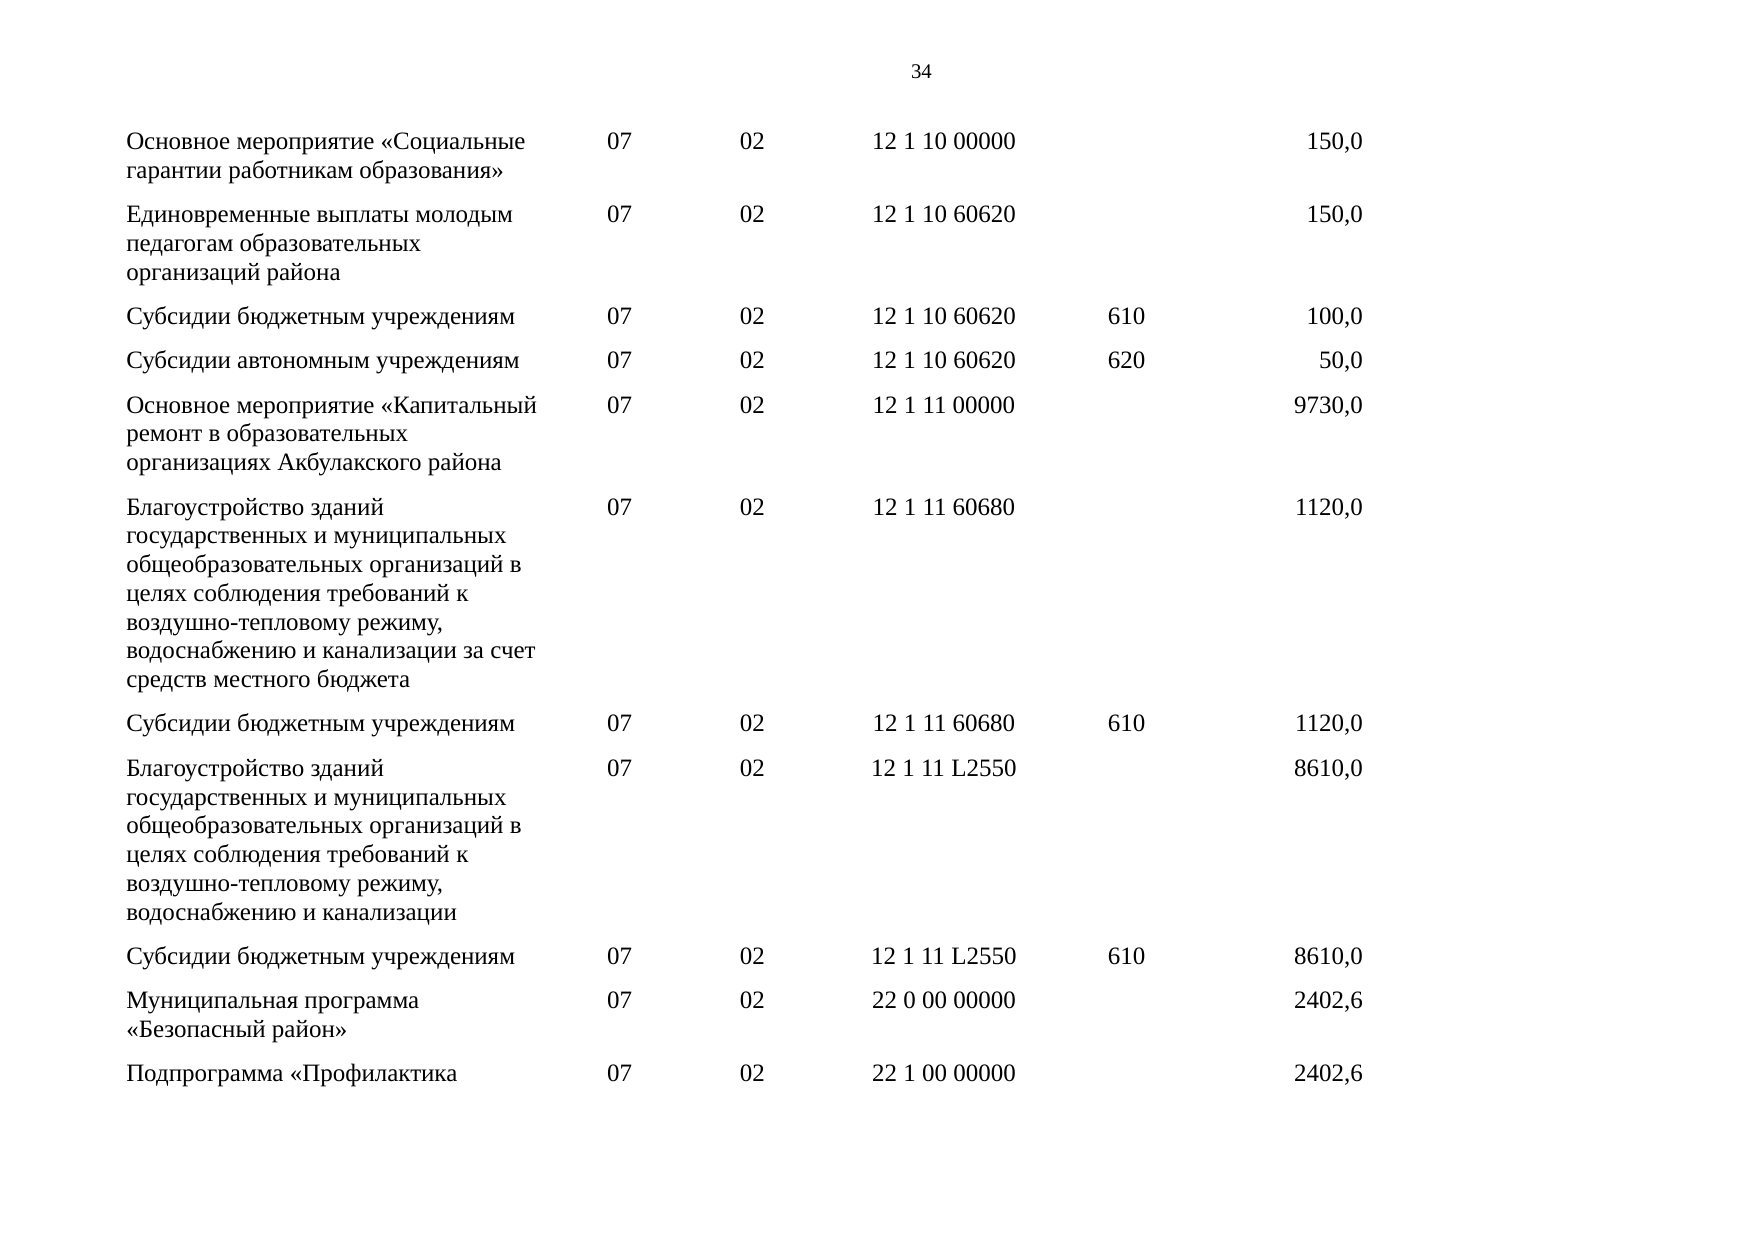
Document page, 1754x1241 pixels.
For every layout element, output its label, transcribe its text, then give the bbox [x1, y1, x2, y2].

table_cell [109, 382, 118, 484]
table_cell Субсидии бюджетным учреждениям [118, 293, 560, 337]
table_cell 22 1 00 00000 [826, 1051, 1061, 1095]
table_cell 07 [560, 118, 678, 191]
table_cell [109, 933, 118, 977]
table_cell 50,0 [1191, 338, 1370, 382]
table_cell 610 [1061, 933, 1191, 977]
table_cell [109, 701, 118, 745]
table_cell 02 [678, 382, 826, 484]
table_cell [1545, 484, 1725, 701]
table_cell [1545, 382, 1725, 484]
table_cell [1370, 701, 1545, 745]
table_cell 07 [560, 745, 678, 933]
table_cell 02 [678, 191, 826, 293]
table_cell [1370, 933, 1545, 977]
table_cell [1545, 1051, 1725, 1095]
table_cell 610 [1061, 701, 1191, 745]
table_cell Субсидии бюджетным учреждениям [118, 701, 560, 745]
table_cell [1725, 293, 1729, 337]
table_cell [1725, 701, 1729, 745]
table_cell [109, 1051, 118, 1095]
table_cell 02 [678, 338, 826, 382]
table_cell [109, 745, 118, 933]
table_cell Подпрограмма «Профилактика [118, 1051, 560, 1095]
table_cell [1725, 382, 1729, 484]
table_cell 2402,6 [1191, 1051, 1370, 1095]
table_cell [1370, 293, 1545, 337]
table_cell [1545, 338, 1725, 382]
table_cell [1061, 978, 1191, 1051]
table_cell 07 [560, 293, 678, 337]
table_cell [1545, 293, 1725, 337]
table_cell 620 [1061, 338, 1191, 382]
table_cell Субсидии автономным учреждениям [118, 338, 560, 382]
table_cell [1725, 745, 1729, 933]
table_cell [1061, 484, 1191, 701]
table_cell 12 1 10 60620 [826, 293, 1061, 337]
table_cell [1061, 382, 1191, 484]
table_cell Муниципальная программа «Безопасный район» [118, 978, 560, 1051]
table_cell 12 1 10 60620 [826, 338, 1061, 382]
table_cell [109, 484, 118, 701]
table_cell 12 1 11 00000 [826, 382, 1061, 484]
table_cell 22 0 00 00000 [826, 978, 1061, 1051]
table_cell [1725, 933, 1729, 977]
table_cell Основное мероприятие «Социальные гарантии работникам образования» [118, 118, 560, 191]
table_cell [1370, 118, 1545, 191]
table_cell [1725, 118, 1729, 191]
table_cell 02 [678, 701, 826, 745]
table_cell Основное мероприятие «Капитальный ремонт в образовательных организациях Акбулакского района [118, 382, 560, 484]
table_cell [1545, 118, 1725, 191]
table_cell 02 [678, 933, 826, 977]
table_cell 02 [678, 484, 826, 701]
table_cell [1061, 118, 1191, 191]
table_cell 610 [1061, 293, 1191, 337]
table_cell 02 [678, 745, 826, 933]
table_cell [1545, 701, 1725, 745]
table_cell [1061, 191, 1191, 293]
table_cell 07 [560, 978, 678, 1051]
table_cell [1370, 1051, 1545, 1095]
table_cell 1120,0 [1191, 701, 1370, 745]
table_cell 12 1 11 L2550 [826, 933, 1061, 977]
table_cell [1725, 1051, 1729, 1095]
table_cell [109, 978, 118, 1051]
table_cell 07 [560, 701, 678, 745]
table_cell 12 1 11 60680 [826, 701, 1061, 745]
table_cell 07 [560, 933, 678, 977]
table_cell 02 [678, 1051, 826, 1095]
table_cell [1061, 745, 1191, 933]
table_cell [1545, 191, 1725, 293]
table_cell 02 [678, 978, 826, 1051]
table_cell 12 1 10 60620 [826, 191, 1061, 293]
table_cell 12 1 10 00000 [826, 118, 1061, 191]
table_cell [1725, 978, 1729, 1051]
table_cell 02 [678, 293, 826, 337]
table_cell 07 [560, 484, 678, 701]
table_cell [1061, 1051, 1191, 1095]
table_cell [1370, 484, 1545, 701]
table_cell [109, 293, 118, 337]
table_cell [1370, 191, 1545, 293]
table_cell [1370, 978, 1545, 1051]
table_cell 07 [560, 338, 678, 382]
table_cell [1725, 191, 1729, 293]
table_cell 02 [678, 118, 826, 191]
table_cell 07 [560, 382, 678, 484]
table_cell 100,0 [1191, 293, 1370, 337]
table_cell [109, 338, 118, 382]
table_cell [1725, 338, 1729, 382]
table_cell 150,0 [1191, 118, 1370, 191]
table_cell [109, 191, 118, 293]
table_cell Благоустройство зданий государственных и муниципальных общеобразовательных организаций в целях соблюдения требований к воздушно-тепловому режиму, водоснабжению и канализации [118, 745, 560, 933]
table_cell 12 1 11 L2550 [826, 745, 1061, 933]
table_cell [1370, 745, 1545, 933]
table_cell 8610,0 [1191, 745, 1370, 933]
table_cell [1725, 484, 1729, 701]
table_cell 150,0 [1191, 191, 1370, 293]
table_cell 8610,0 [1191, 933, 1370, 977]
table_cell [1545, 745, 1725, 933]
table_cell 12 1 11 60680 [826, 484, 1061, 701]
table_cell 1120,0 [1191, 484, 1370, 701]
table_cell 2402,6 [1191, 978, 1370, 1051]
table_cell [1370, 382, 1545, 484]
table_cell [1545, 978, 1725, 1051]
table_cell Субсидии бюджетным учреждениям [118, 933, 560, 977]
table_cell [1370, 338, 1545, 382]
table_cell Благоустройство зданий государственных и муниципальных общеобразовательных организаций в целях соблюдения требований к воздушно-тепловому режиму, водоснабжению и канализации за счет средств местного бюджета [118, 484, 560, 701]
table_cell [109, 118, 118, 191]
table_cell 9730,0 [1191, 382, 1370, 484]
table_cell 07 [560, 191, 678, 293]
table_cell 07 [560, 1051, 678, 1095]
table_cell [1545, 933, 1725, 977]
table_cell Единовременные выплаты молодым педагогам образовательных организаций района [118, 191, 560, 293]
